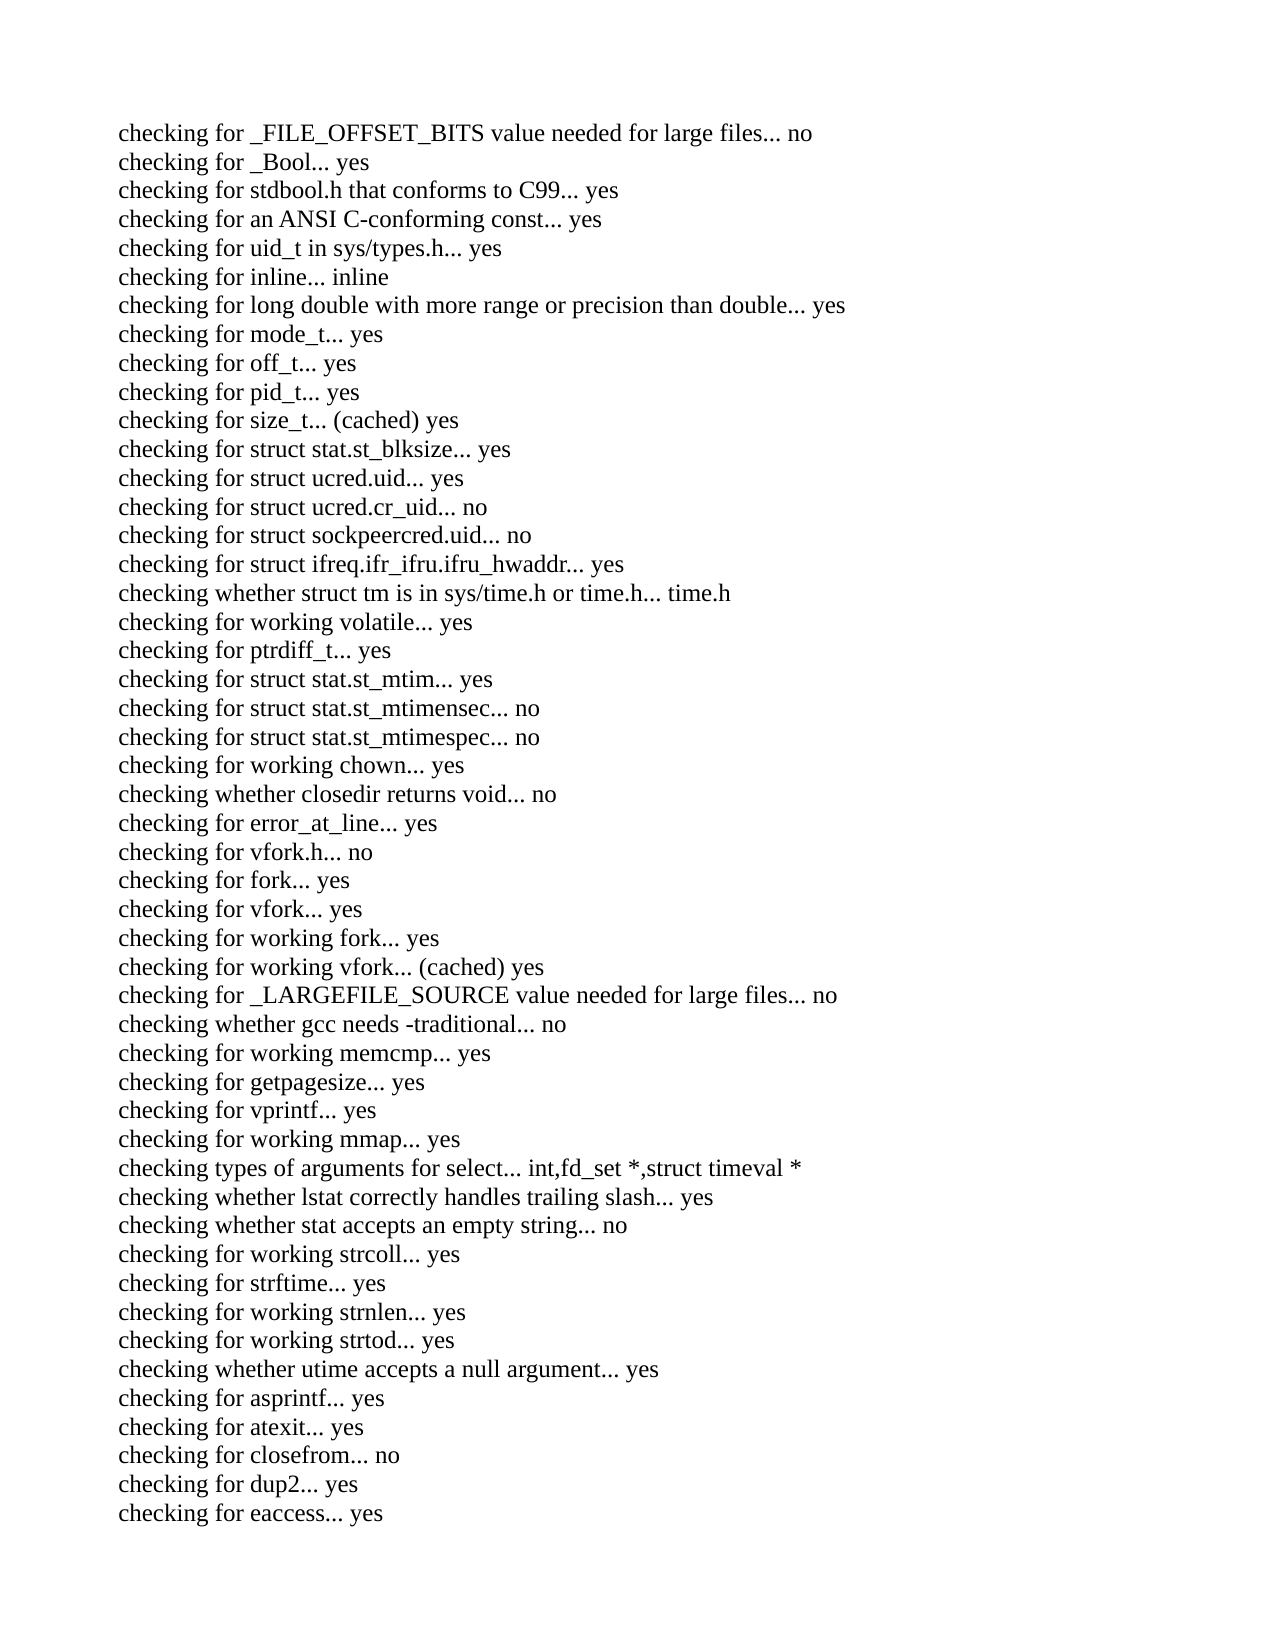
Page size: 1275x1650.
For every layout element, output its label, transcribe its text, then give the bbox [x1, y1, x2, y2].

text checking for struct ifreq.ifr_ifru.ifru_hwaddr... yes [118, 549, 1157, 578]
text checking for struct stat.st_mtim... yes [118, 664, 1157, 693]
text checking for uid_t in sys/types.h... yes [118, 233, 1157, 262]
text checking for vfork.h... no [118, 837, 1157, 866]
text checking for working fork... yes [118, 923, 1157, 952]
text checking whether lstat correctly handles trailing slash... yes [118, 1182, 1157, 1211]
text checking for struct stat.st_mtimensec... no [118, 693, 1157, 722]
text checking for struct ucred.uid... yes [118, 463, 1157, 492]
text checking for eaccess... yes [118, 1498, 1157, 1527]
text checking for size_t... (cached) yes [118, 406, 1157, 434]
text checking for working strtod... yes [118, 1326, 1157, 1354]
text checking for working volatile... yes [118, 607, 1157, 636]
text checking for struct stat.st_mtimespec... no [118, 722, 1157, 751]
text checking for struct ucred.cr_uid... no [118, 492, 1157, 521]
text checking for inline... inline [118, 262, 1157, 291]
text checking for working strnlen... yes [118, 1297, 1157, 1326]
text checking for pid_t... yes [118, 377, 1157, 406]
text checking for mode_t... yes [118, 319, 1157, 348]
text checking for ptrdiff_t... yes [118, 636, 1157, 664]
text checking for working mmap... yes [118, 1124, 1157, 1153]
text checking whether stat accepts an empty string... no [118, 1211, 1157, 1239]
text checking whether struct tm is in sys/time.h or time.h... time.h [118, 578, 1157, 607]
text checking for an ANSI C-conforming const... yes [118, 204, 1157, 233]
text checking for _Bool... yes [118, 147, 1157, 176]
text checking whether utime accepts a null argument... yes [118, 1354, 1157, 1383]
text checking for vfork... yes [118, 894, 1157, 923]
text checking for asprintf... yes [118, 1383, 1157, 1412]
text checking for closefrom... no [118, 1441, 1157, 1469]
text checking for working chown... yes [118, 751, 1157, 779]
text checking types of arguments for select... int,fd_set *,struct timeval * [118, 1153, 1157, 1182]
text checking for _LARGEFILE_SOURCE value needed for large files... no [118, 981, 1157, 1009]
text checking for getpagesize... yes [118, 1067, 1157, 1096]
text checking for _FILE_OFFSET_BITS value needed for large files... no [118, 118, 1157, 147]
text checking whether gcc needs -traditional... no [118, 1009, 1157, 1038]
text checking for atexit... yes [118, 1412, 1157, 1441]
text checking for dup2... yes [118, 1469, 1157, 1498]
text checking for long double with more range or precision than double... yes [118, 291, 1157, 319]
text checking for struct sockpeercred.uid... no [118, 521, 1157, 549]
text checking for working memcmp... yes [118, 1038, 1157, 1067]
text checking for off_t... yes [118, 348, 1157, 377]
text checking for error_at_line... yes [118, 808, 1157, 837]
text checking for vprintf... yes [118, 1096, 1157, 1124]
text checking for working vfork... (cached) yes [118, 952, 1157, 981]
text checking for stdbool.h that conforms to C99... yes [118, 176, 1157, 204]
text checking whether closedir returns void... no [118, 779, 1157, 808]
text checking for working strcoll... yes [118, 1239, 1157, 1268]
text checking for fork... yes [118, 866, 1157, 894]
text checking for strftime... yes [118, 1268, 1157, 1297]
text checking for struct stat.st_blksize... yes [118, 434, 1157, 463]
